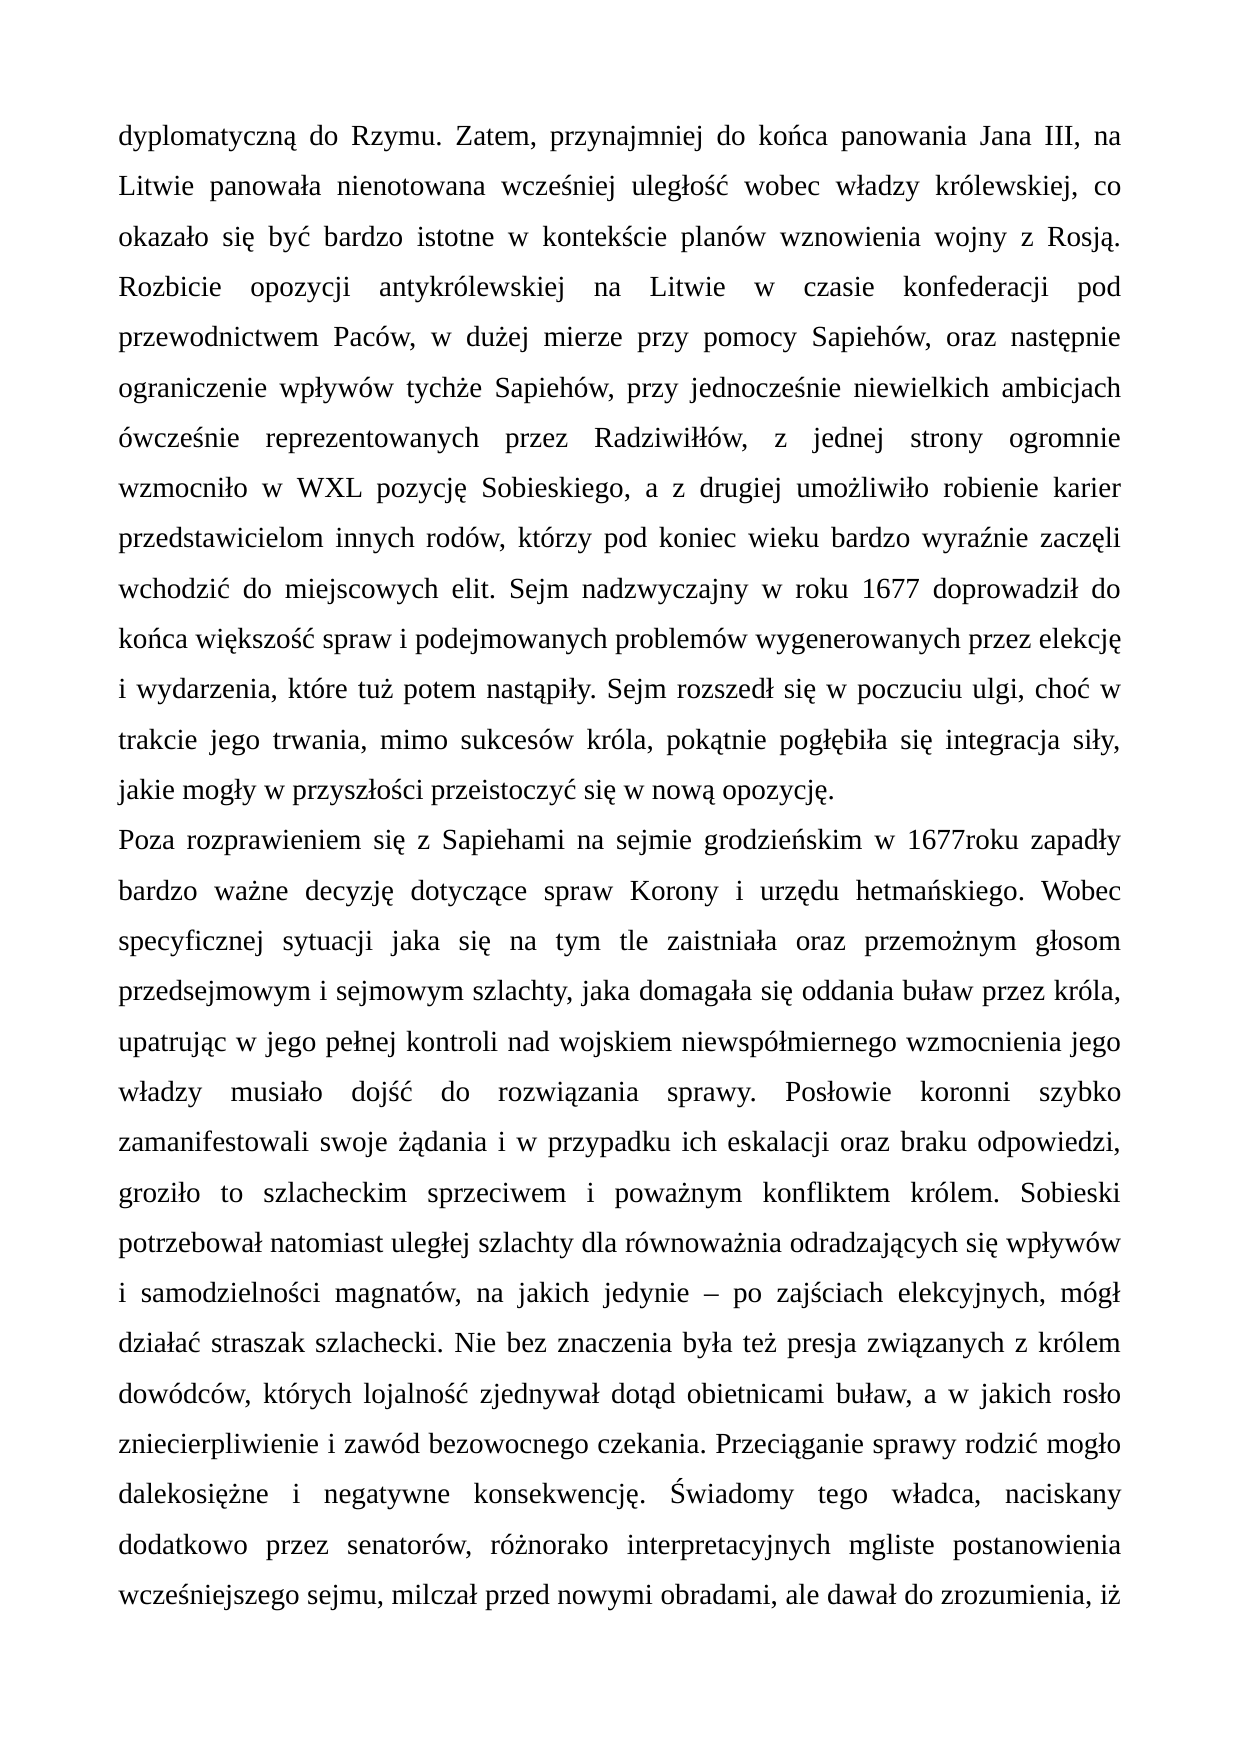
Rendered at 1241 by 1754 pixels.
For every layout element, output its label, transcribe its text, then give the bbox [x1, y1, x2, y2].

text dyplomatyczną do Rzymu. Zatem, przynajmniej do końca panowania Jana III, na Litwie panowała nienotowana wcześniej uległość wobec władzy królewskiej, co okazało się być bardzo istotne w kontekście planów wznowienia wojny z Rosją. Rozbicie opozycji antykrólewskiej na Litwie w czasie konfederacji pod przewodnictwem Paców, w dużej mierze przy pomocy Sapiehów, oraz następnie ograniczenie wpływów tychże Sapiehów, przy jednocześnie niewielkich ambicjach ówcześnie reprezentowanych przez Radziwiłłów, z jednej strony ogromnie wzmocniło w WXL pozycję Sobieskiego, a z drugiej umożliwiło robienie karier przedstawicielom innych rodów, którzy pod koniec wieku bardzo wyraźnie zaczęli wchodzić do miejscowych elit. Sejm nadzwyczajny w roku 1677 doprowadził do końca większość spraw i podejmowanych problemów wygenerowanych przez elekcję i wydarzenia, które tuż potem nastąpiły. Sejm rozszedł się w poczuciu ulgi, choć w trakcie jego trwania, mimo sukcesów króla, pokątnie pogłębiła się integracja siły, jakie mogły w przyszłości przeistoczyć się w nową opozycję. [118, 118, 1122, 806]
text Poza rozprawieniem się z Sapiehami na sejmie grodzieńskim w 1677roku zapadły bardzo ważne decyzję dotyczące spraw Korony i urzędu hetmańskiego. Wobec specyficznej sytuacji jaka się na tym tle zaistniała oraz przemożnym głosom przedsejmowym i sejmowym szlachty, jaka domagała się oddania buław przez króla, upatrując w jego pełnej kontroli nad wojskiem niewspółmiernego wzmocnienia jego władzy musiało dojść do rozwiązania sprawy. Posłowie koronni szybko zamanifestowali swoje żądania i w przypadku ich eskalacji oraz braku odpowiedzi, groziło to szlacheckim sprzeciwem i poważnym konfliktem królem. Sobieski potrzebował natomiast uległej szlachty dla równoważnia odradzających się wpływów i samodzielności magnatów, na jakich jedynie – po zajściach elekcyjnych, mógł działać straszak szlachecki. Nie bez znaczenia była też presja związanych z królem dowódców, których lojalność zjednywał dotąd obietnicami buław, a w jakich rosło zniecierpliwienie i zawód bezowocnego czekania. Przeciąganie sprawy rodzić mogło dalekosiężne i negatywne konsekwencję. Świadomy tego władca, naciskany dodatkowo przez senatorów, różnorako interpretacyjnych mgliste postanowienia wcześniejszego sejmu, milczał przed nowymi obradami, ale dawał do zrozumienia, iż [118, 822, 1122, 1611]
